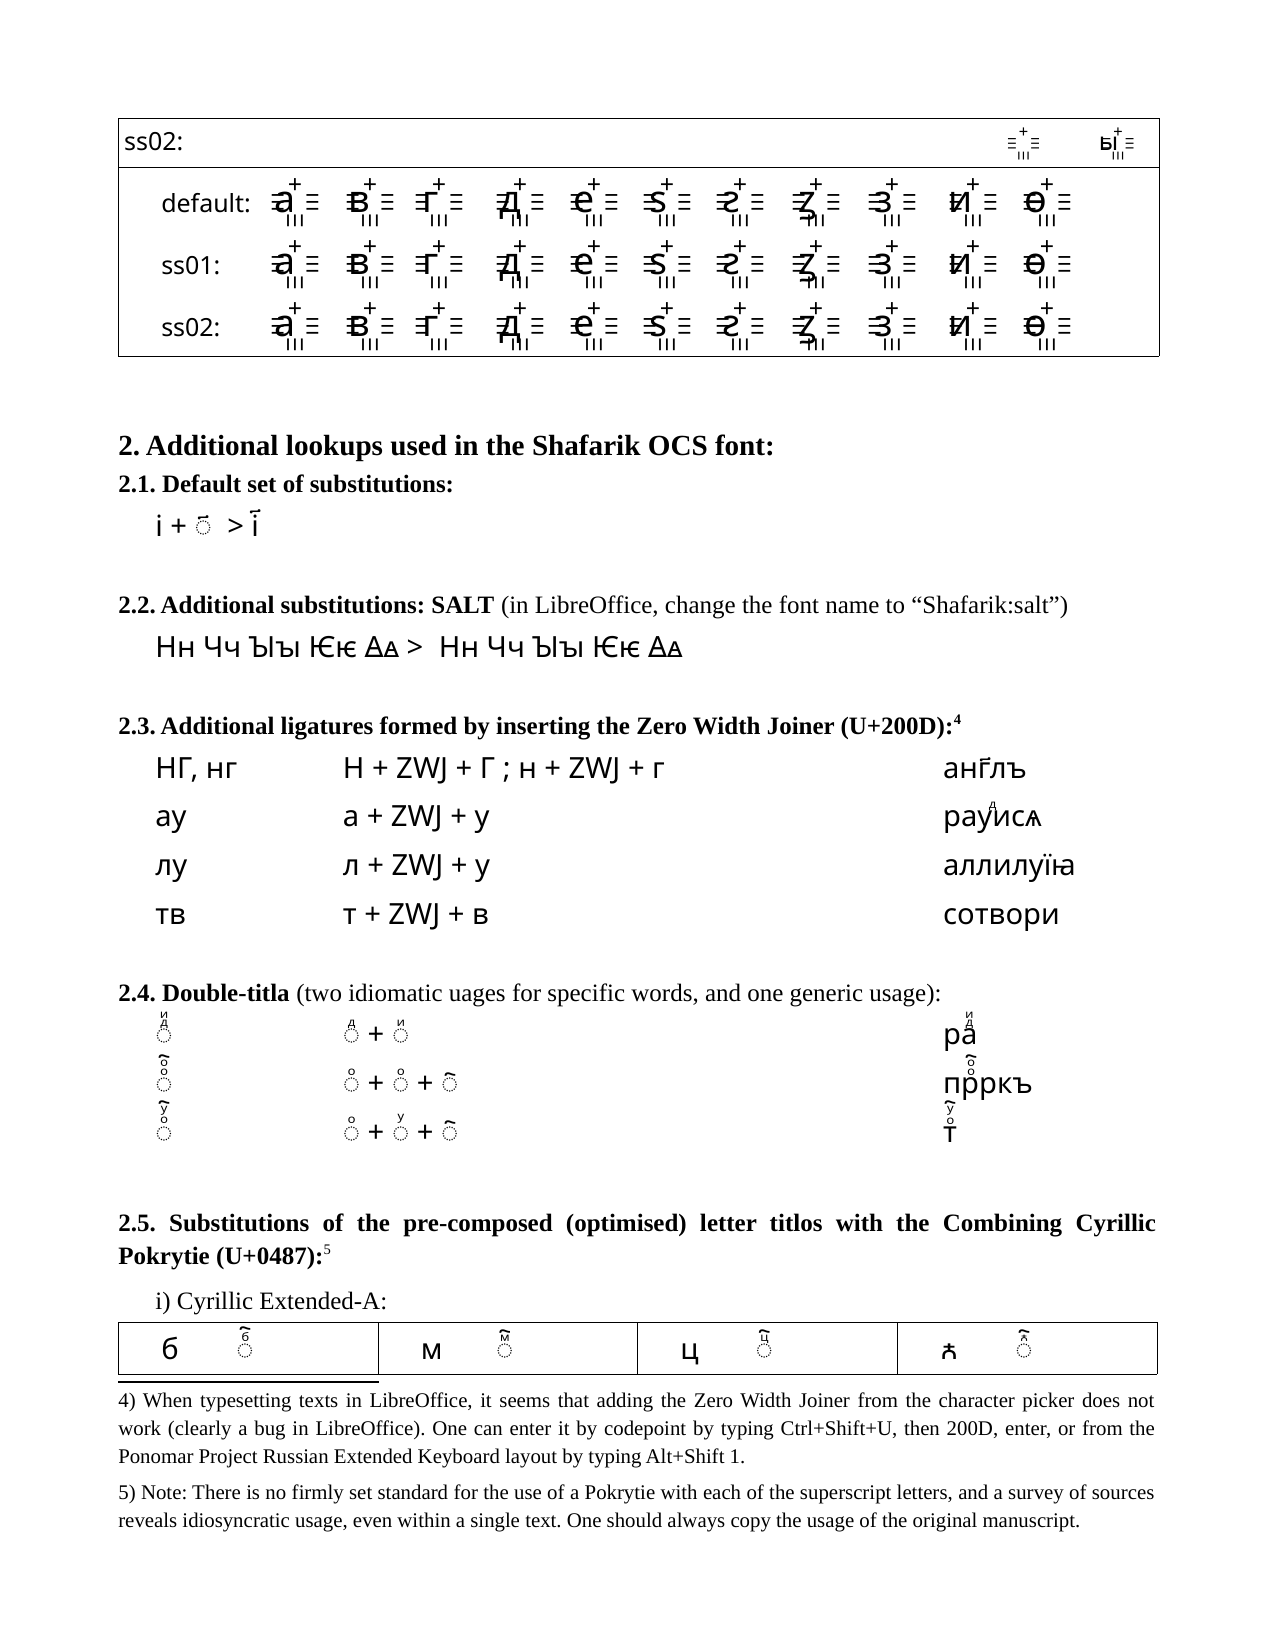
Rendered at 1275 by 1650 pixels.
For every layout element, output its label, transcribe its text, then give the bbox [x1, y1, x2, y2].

text ◌ⷪꙷ҇ ◌ⷪ + ◌ꙷ + ◌҇ тⷪꙷ҇ [118, 1111, 1157, 1151]
text ) When typesetting texts in LibreOffice, it seems that adding the Zero Width Joiner from the character picker does not work (clearly a bug in LibreOffice). One can enter it by codepoint by typing Ctrl+Shift+U, then 200D, enter, or from the Ponomar Project Russian Extended Keyboard layout by typing Alt+Shift 1. [118, 1388, 1157, 1468]
text 2.3. Additional ligatures formed by inserting the Zero Width Joiner (U+200D): [118, 711, 1157, 740]
text 2. Additional lookups used in the Shafarik OCS font: [118, 428, 1157, 461]
text т‍в т + ZWJ + в сот‍вори [118, 893, 1157, 933]
text Н‍Г, н‍г Н + ZWJ + Г ; н + ZWJ + г ан‍г҃лъ [118, 747, 1157, 787]
text 2.2. Additional substitutions: SALT (in LibreOffice, change the font name to “Shafarik:salt”) [118, 590, 1157, 619]
table_cell default: а꙲ в꙲ г꙲ д꙲ е꙲ ѕ꙲ ꙅ꙲ ꙁ꙲ з꙲ и꙲ ѳ꙲ ss01: а꙲ в꙲ г꙲ д꙲ е꙲ ѕ꙲ ꙅ꙲ ꙁ꙲ з꙲ и꙲ ѳ꙲ ss02: а꙲ в꙲ г꙲ д꙲ е꙲ ѕ꙲ ꙅ꙲ ꙁ꙲ з꙲ и꙲ ѳ꙲ [119, 168, 1159, 356]
table_header ц ◌ⷰ҇ [638, 1323, 897, 1373]
table_header м ◌ⷨ҇ [379, 1323, 637, 1373]
text 2.4. Double-titla (two idiomatic uages for specific words, and one generic usage): [118, 978, 1157, 1006]
text ◌ⷪⷪ҇ ◌ⷪ + ◌ⷪ + ◌҇ прⷪⷪ҇ркъ [118, 1062, 1157, 1102]
text і + ◌҃ > і҃ [118, 506, 1157, 545]
text 2.5. Substitutions of the pre-composed (optimised) letter titlos with the Combining Cyrillic Pokrytie (U+0487): [118, 1208, 1157, 1270]
text 2.1. Default set of substitutions: [118, 469, 1157, 498]
text Нн Чч Ꙑꙑ Ѥѥ Ꙙꙙ > Нн Чч Ꙑꙑ Ѥѥ Ꙙꙙ [118, 626, 1157, 666]
text ) Note: There is no firmly set standard for the use of a Pokrytie with each of the superscript letters, and a survey of sources reveals idiosyncratic usage, even within a single text. One should always copy the usage of the original manuscript. [118, 1480, 1157, 1532]
text ◌ⷣꙵ ◌ⷣ + ◌ꙵ раⷣꙵ [118, 1014, 1157, 1053]
text i) Cyrillic Extended-A: [118, 1286, 1157, 1315]
text л‍у л + ZWJ + у аллил‍уїꙗ [118, 844, 1157, 884]
table_header б ◌ⷠ҇ [119, 1323, 378, 1373]
table_header ss02: ꙲ ы꙲ [119, 119, 1159, 167]
text а‍у а + ZWJ + у ра‍уⷣисѧ [118, 796, 1157, 835]
table_header ꙉ ◌ⷸ҇ [898, 1323, 1157, 1373]
